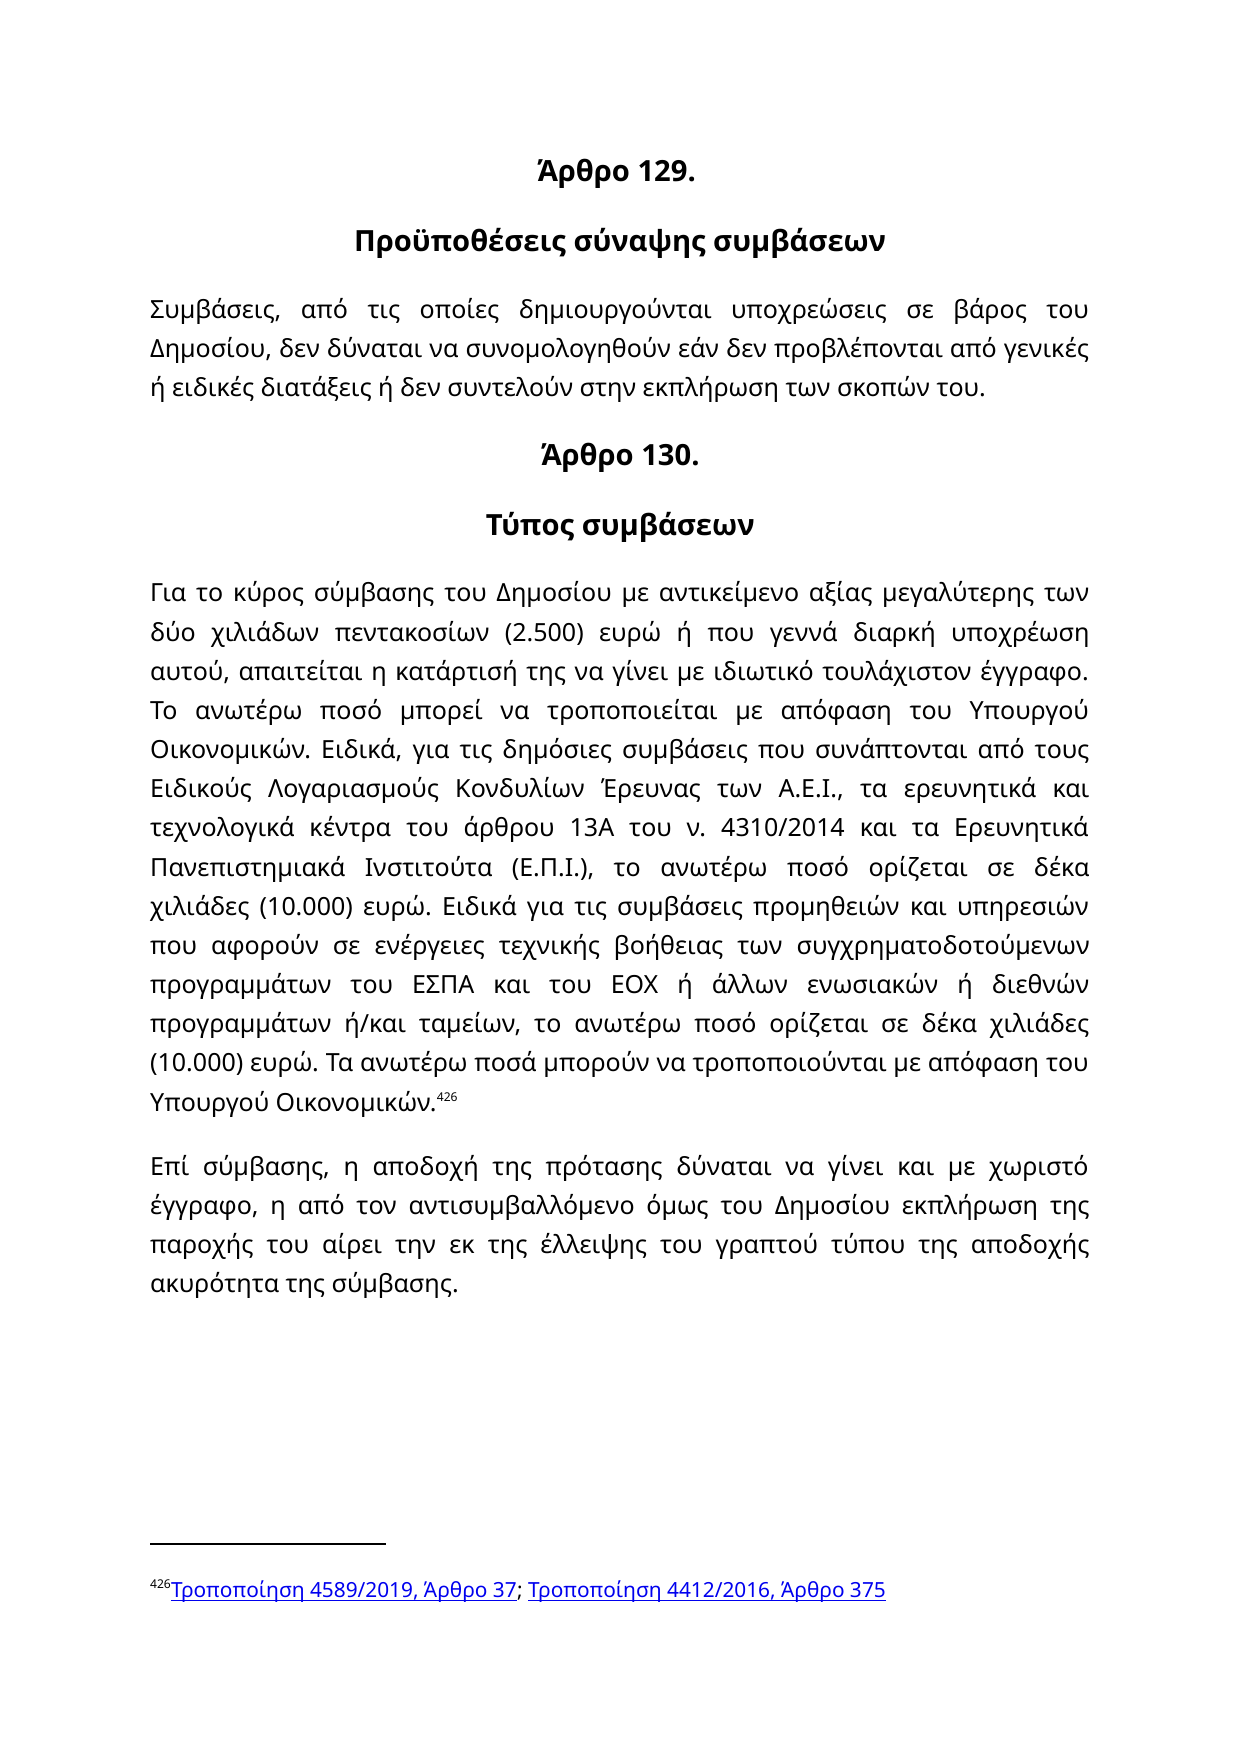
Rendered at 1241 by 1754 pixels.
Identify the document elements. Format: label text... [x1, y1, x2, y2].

subtitle Προϋποθέσεις σύναψης συμβάσεων [150, 221, 1090, 260]
text Συμβάσεις, από τις οποίες δημιουργούνται υποχρεώσεις σε βάρος του Δημοσίου, δεν δύναται να συνομολογηθούν εάν δεν προβλέπονται από γενικές ή ειδικές διατάξεις ή δεν συντελούν στην εκπλήρωση των σκοπών του. [150, 291, 1090, 404]
text Τροποποίηση 4589/2019, Άρθρο 37; Τροποποίηση 4412/2016, Άρθρο 375 [150, 1576, 1090, 1604]
subtitle Άρθρο 129. [150, 150, 1090, 190]
subtitle Τύπος συμβάσεων [150, 504, 1090, 544]
text Επί σύμβασης, η αποδοχή της πρότασης δύναται να γίνει και με χωριστό έγγραφο, η από τον αντισυμβαλλόμενο όμως του Δημοσίου εκπλήρωση της παροχής του αίρει την εκ της έλλειψης του γραπτού τύπου της αποδοχής ακυρότητα της σύμβασης. [150, 1148, 1090, 1300]
text Για το κύρος σύμβασης του Δημοσίου με αντικείμενο αξίας μεγαλύτερης των δύο χιλιάδων πεντακοσίων (2.500) ευρώ ή που γεννά διαρκή υποχρέωση αυτού, απαιτείται η κατάρτισή της να γίνει με ιδιωτικό τουλάχιστον έγγραφο. Το ανωτέρω ποσό μπορεί να τροποποιείται με απόφαση του Υπουργού Οικονομικών. Ειδικά, για τις δημόσιες συμβάσεις που συνάπτονται από τους Ειδικούς Λογαριασμούς Κονδυλίων Έρευνας των Α.Ε.Ι., τα ερευνητικά και τεχνολογικά κέντρα του άρθρου 13Α του ν. 4310/2014 και τα Ερευνητικά Πανεπιστημιακά Ινστιτούτα (Ε.Π.Ι.), το ανωτέρω ποσό ορίζεται σε δέκα χιλιάδες (10.000) ευρώ. Ειδικά για τις συμβάσεις προμηθειών και υπηρεσιών που αφορούν σε ενέργειες τεχνικής βοήθειας των συγχρηματοδοτούμενων προγραμμάτων του ΕΣΠΑ και του ΕΟΧ ή άλλων ενωσιακών ή διεθνών προγραμμάτων ή/και ταμείων, το ανωτέρω ποσό ορίζεται σε δέκα χιλιάδες (10.000) ευρώ. Τα ανωτέρω ποσά μπορούν να τροποποιούνται με απόφαση του Υπουργού Οικονομικών. [150, 575, 1090, 1118]
subtitle Άρθρο 130. [150, 434, 1090, 473]
